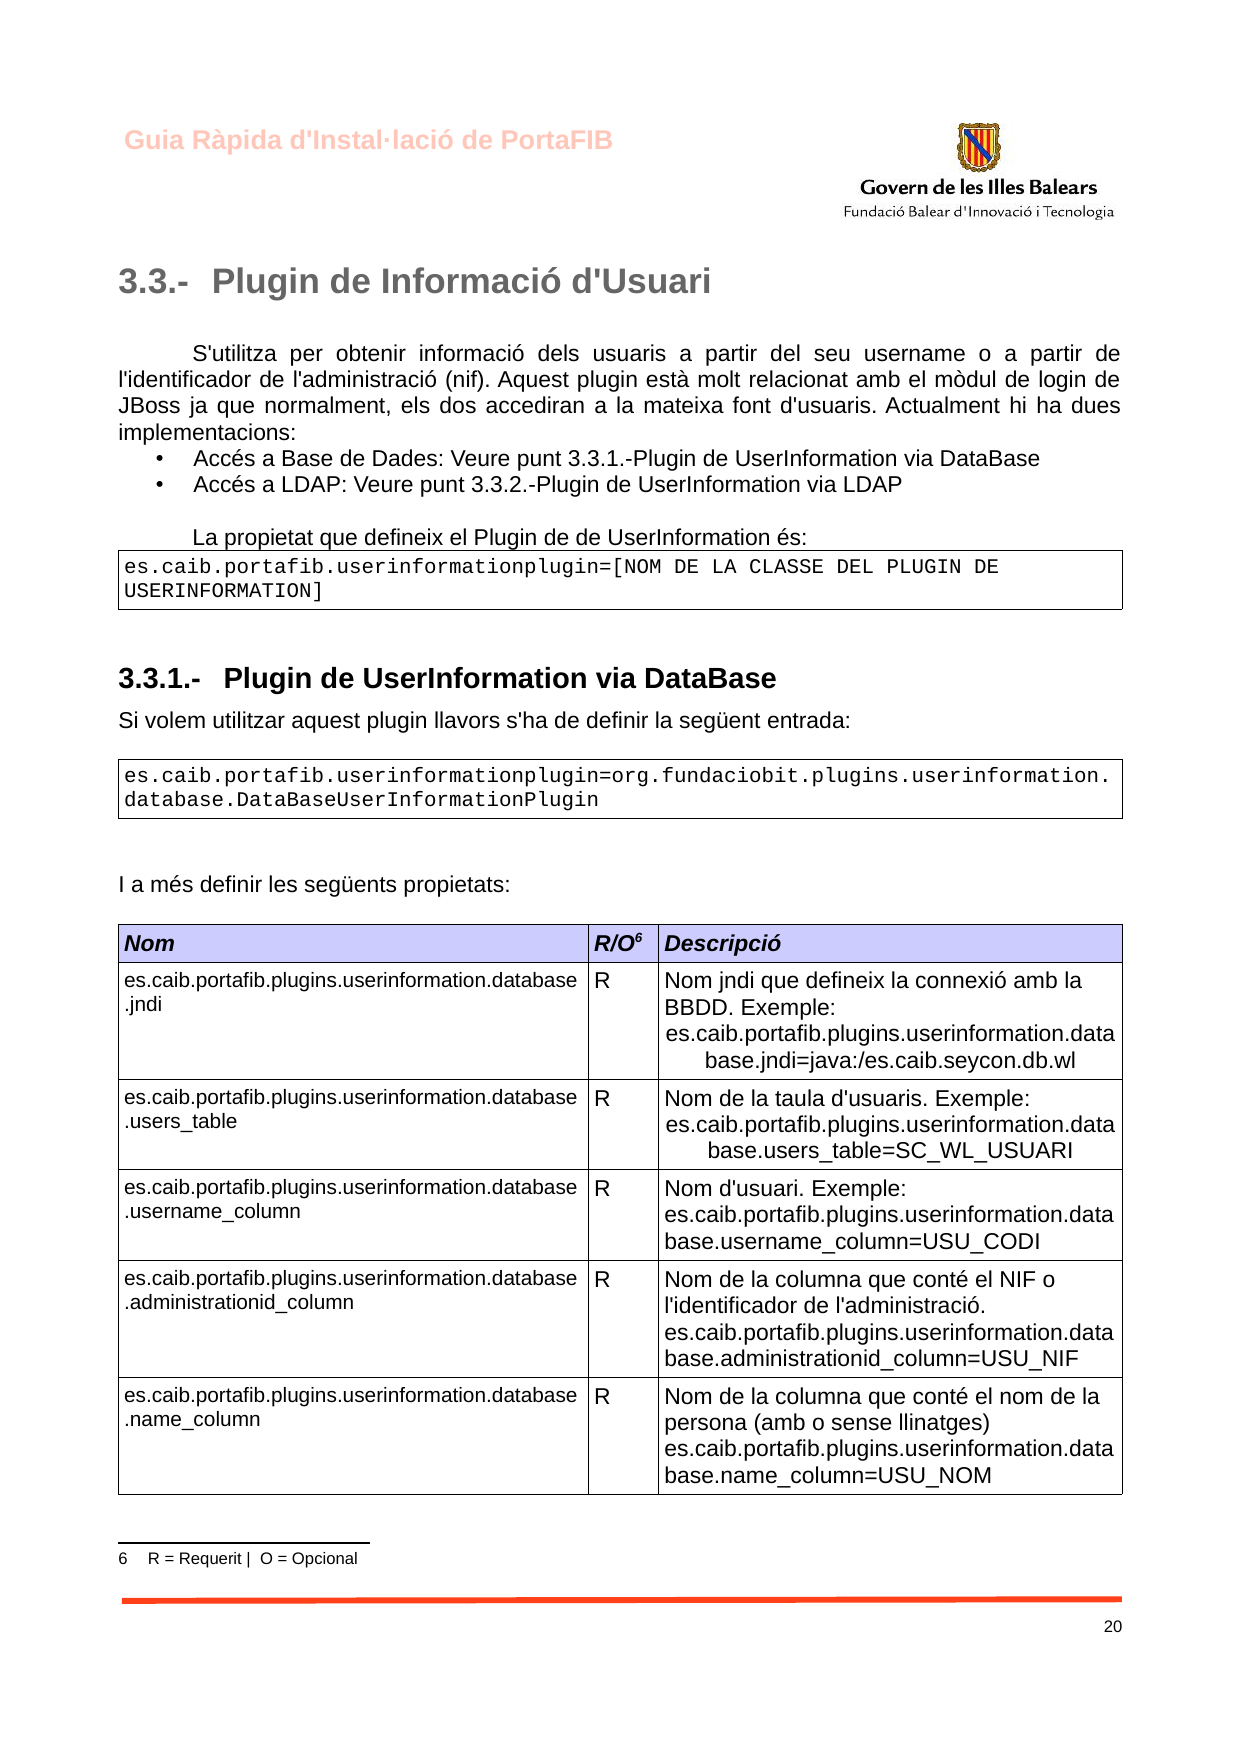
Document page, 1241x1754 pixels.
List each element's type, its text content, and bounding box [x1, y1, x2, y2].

table_header Nom [119, 925, 588, 962]
table_cell R [589, 1170, 658, 1260]
table_cell R [589, 1378, 658, 1494]
table_cell Nom de la columna que conté el NIF o l'identificador de l'administració. es.caib.portafib.plugins.userinformation.database.administrationid_column=USU_NIF [659, 1261, 1122, 1377]
table_header Descripció [659, 925, 1122, 962]
table_cell R [589, 1261, 658, 1377]
list Accés a LDAP: Veure punt 3.3.2.-Plugin de UserInformation via LDAP [156, 471, 1122, 498]
subtitle Plugin de UserInformation via DataBase [118, 661, 1122, 694]
table_cell es.caib.portafib.plugins.userinformation.database.username_column [119, 1170, 588, 1260]
table_cell es.caib.portafib.plugins.userinformation.database.jndi [119, 963, 588, 1079]
table_cell es.caib.portafib.plugins.userinformation.database.users_table [119, 1080, 588, 1169]
table_header es.caib.portafib.userinformationplugin=org.fundaciobit.plugins.userinformation.database.DataBaseUserInformationPlugin [119, 760, 1122, 818]
table_cell R [589, 1080, 658, 1169]
table_cell Nom de la taula d'usuaris. Exemple: es.caib.portafib.plugins.userinformation.database.users_table=SC_WL_USUARI [659, 1080, 1122, 1169]
text I a més definir les següents propietats: [118, 871, 1122, 897]
table_cell Nom d'usuari. Exemple: es.caib.portafib.plugins.userinformation.database.username_column=USU_CODI [659, 1170, 1122, 1260]
list Accés a Base de Dades: Veure punt 3.3.1.-Plugin de UserInformation via DataBase [156, 445, 1122, 471]
picture [840, 123, 1117, 220]
table_header es.caib.portafib.userinformationplugin=[NOM DE LA CLASSE DEL PLUGIN DE USERINFORMATION] [119, 551, 1122, 609]
text S'utilitza per obtenir informació dels usuaris a partir del seu username o a partir de l'identificador de l'administració (nif). Aquest plugin està molt relacionat amb el mòdul de login de JBoss ja que normalment, els dos accediran a la mateixa font d'usuaris. Actualment hi ha dues implementacions: [118, 339, 1122, 445]
table_cell R [589, 963, 658, 1079]
subtitle Plugin de Informació d'Usuari [118, 260, 1122, 301]
text Si volem utilitzar aquest plugin llavors s'ha de definir la següent entrada: [118, 707, 1122, 733]
table_cell es.caib.portafib.plugins.userinformation.database.name_column [119, 1378, 588, 1494]
text La propietat que defineix el Plugin de de UserInformation és: [118, 524, 1122, 550]
table_header R/O [589, 925, 658, 962]
table_cell Nom de la columna que conté el nom de la persona (amb o sense llinatges) es.caib.portafib.plugins.userinformation.database.name_column=USU_NOM [659, 1378, 1122, 1494]
table_cell Nom jndi que defineix la connexió amb la BBDD. Exemple: es.caib.portafib.plugins.userinformation.database.jndi=java:/es.caib.seycon.db.wl [659, 963, 1122, 1079]
table_cell es.caib.portafib.plugins.userinformation.database.administrationid_column [119, 1261, 588, 1377]
